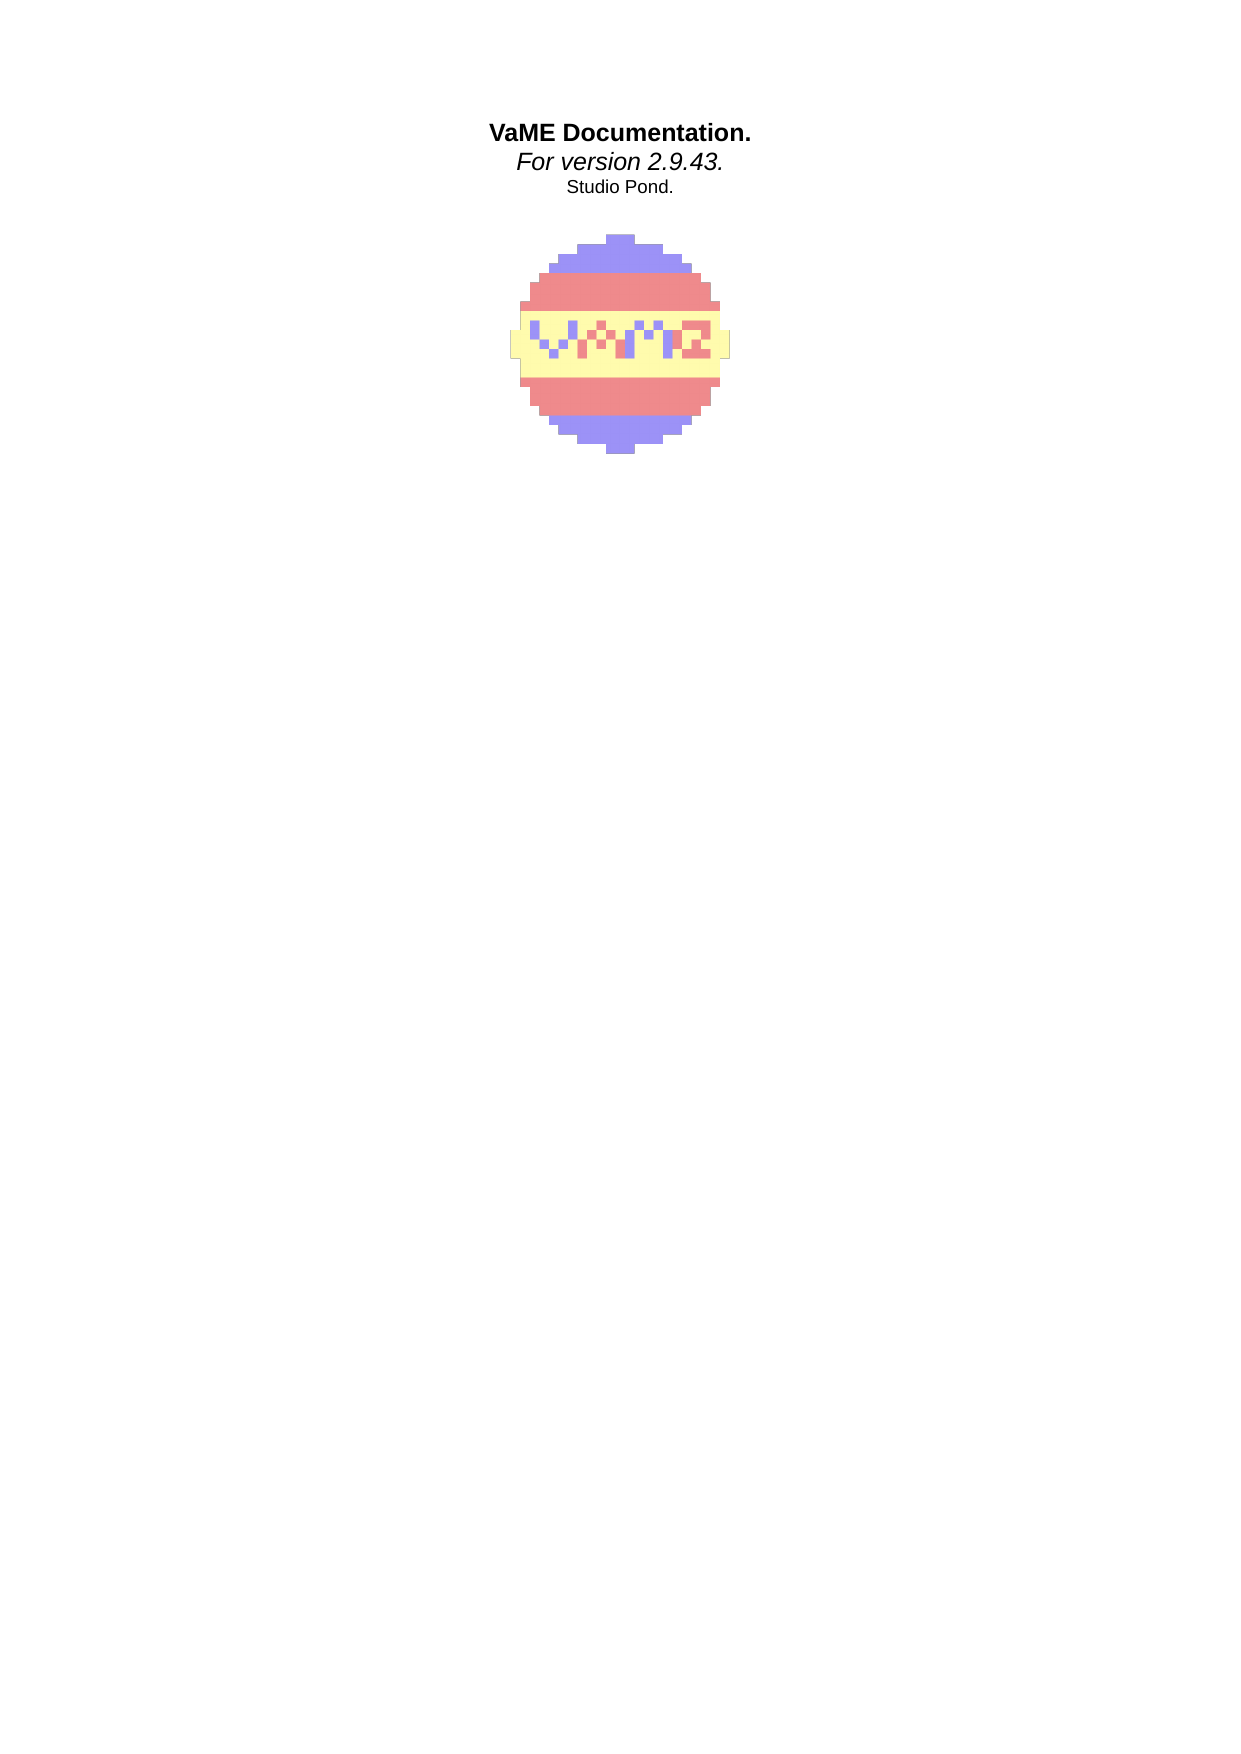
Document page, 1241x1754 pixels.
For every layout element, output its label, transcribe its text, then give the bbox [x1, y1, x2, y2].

text Studio Pond. [118, 176, 1122, 197]
text For version 2.9.43. [118, 147, 1122, 176]
text VaME Documentation. [118, 118, 1122, 147]
picture [501, 226, 739, 463]
